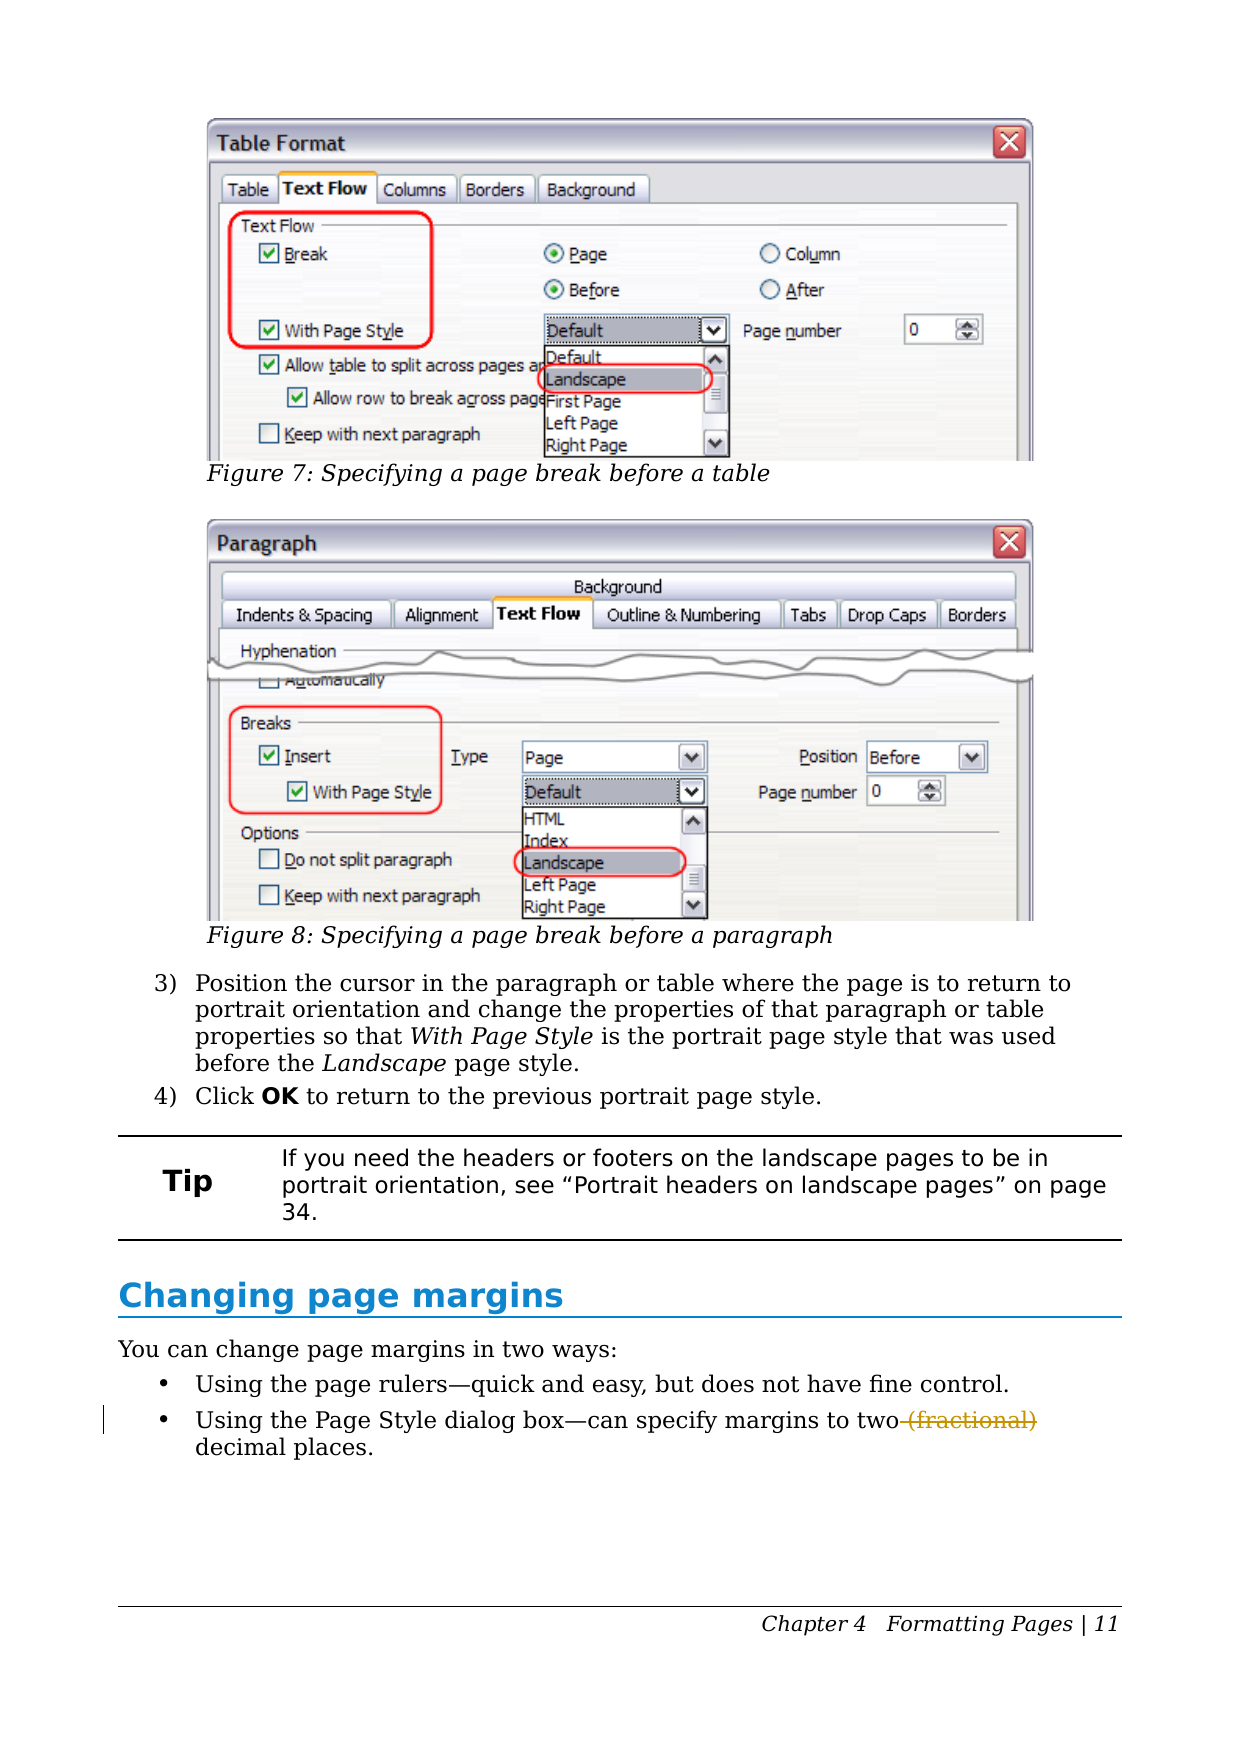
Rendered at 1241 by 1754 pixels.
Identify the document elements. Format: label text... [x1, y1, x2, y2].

table_header Tip [118, 1137, 258, 1238]
picture [206, 118, 1034, 461]
subtitle Changing page margins [118, 1277, 1122, 1316]
list Using the Page Style dialog box—can specify margins to two decimal places. [156, 1405, 1122, 1461]
list Using the page rulers—quick and easy, but does not have fine control. [156, 1369, 1122, 1399]
picture [206, 519, 1034, 921]
list Click OK to return to the previous portrait page style. [177, 1083, 1122, 1109]
table_header If you need the headers or footers on the landscape pages to be in portrait orientation, see “Portrait headers on landscape pages” on page 34. [258, 1137, 1122, 1238]
list You can change page margins in two ways: [118, 1336, 1122, 1363]
text Figure 7: Specifying a page break before a table [207, 461, 1033, 487]
text Figure 8: Specifying a page break before a paragraph [207, 922, 1033, 949]
list Position the cursor in the paragraph or table where the page is to return to portrait orientation and change the properties of that paragraph or table properties so that With Page Style is the portrait page style that was used before the Landscape page style. [177, 970, 1122, 1077]
